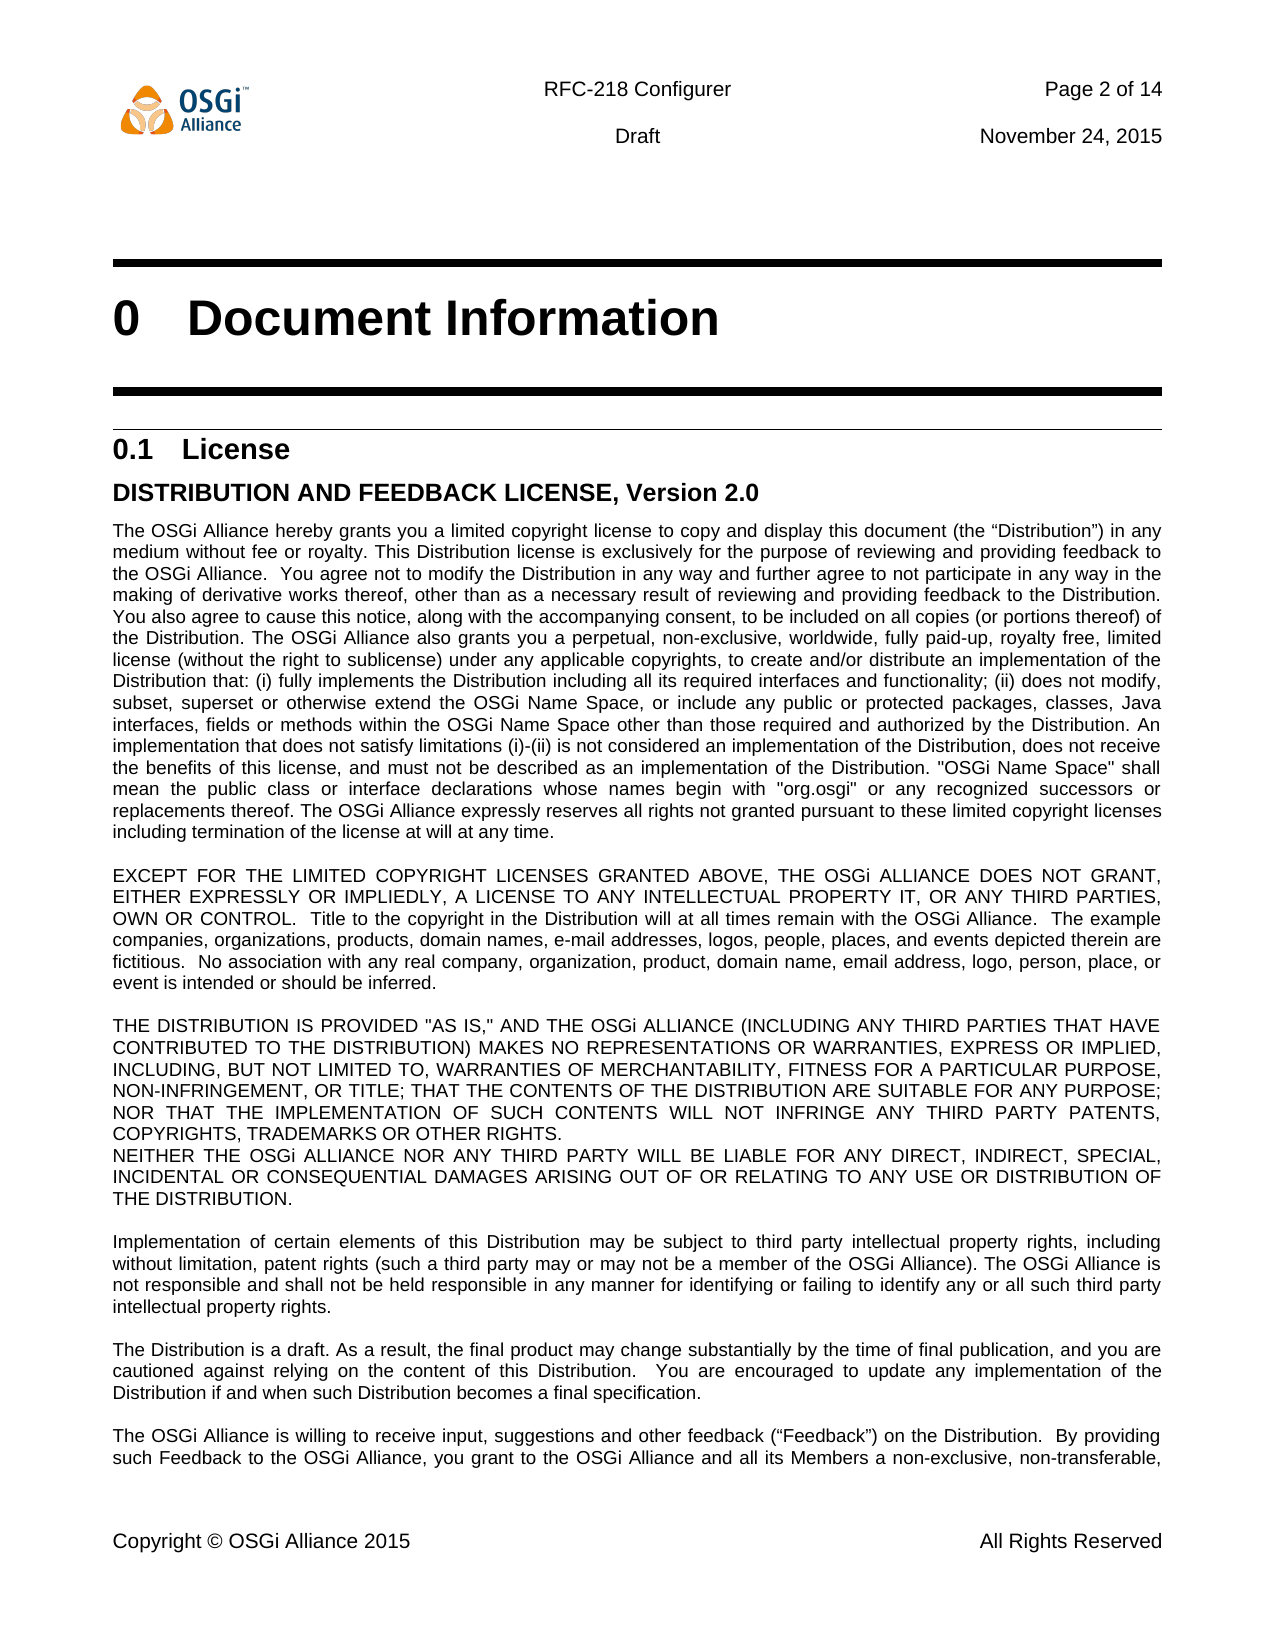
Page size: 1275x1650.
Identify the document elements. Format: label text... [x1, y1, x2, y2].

text Implementation of certain elements of this Distribution may be subject to third party intellectual property rights, including without limitation, patent rights (such a third party may or may not be a member of the OSGi Alliance). The OSGi Alliance is not responsible and shall not be held responsible in any manner for identifying or failing to identify any or all such third party intellectual property rights. [112, 1231, 1162, 1317]
text EXCEPT FOR THE LIMITED COPYRIGHT LICENSES GRANTED ABOVE, THE OSGi ALLIANCE DOES NOT GRANT, EITHER EXPRESSLY OR IMPLIEDLY, A LICENSE TO ANY INTELLECTUAL PROPERTY IT, OR ANY THIRD PARTIES, OWN OR CONTROL. Title to the copyright in the Distribution will at all times remain with the OSGi Alliance. The example companies, organizations, products, domain names, e-mail addresses, logos, people, places, and events depicted therein are fictitious. No association with any real company, organization, product, domain name, email address, logo, person, place, or event is intended or should be inferred. [112, 864, 1162, 994]
text DISTRIBUTION AND FEEDBACK LICENSE, Version 2.0 [112, 478, 1162, 507]
text The OSGi Alliance is willing to receive input, suggestions and other feedback (“Feedback”) on the Distribution. By providing such Feedback to the OSGi Alliance, you grant to the OSGi Alliance and all its Members a non-exclusive, non-transferable, [112, 1425, 1162, 1468]
subtitle Document Information [112, 260, 1162, 396]
text NEITHER THE OSGi ALLIANCE NOR ANY THIRD PARTY WILL BE LIABLE FOR ANY DIRECT, INDIRECT, SPECIAL, INCIDENTAL OR CONSEQUENTIAL DAMAGES ARISING OUT OF OR RELATING TO ANY USE OR DISTRIBUTION OF THE DISTRIBUTION. [112, 1145, 1162, 1209]
text THE DISTRIBUTION IS PROVIDED "AS IS," AND THE OSGi ALLIANCE (INCLUDING ANY THIRD PARTIES THAT HAVE CONTRIBUTED TO THE DISTRIBUTION) MAKES NO REPRESENTATIONS OR WARRANTIES, EXPRESS OR IMPLIED, INCLUDING, BUT NOT LIMITED TO, WARRANTIES OF MERCHANTABILITY, FITNESS FOR A PARTICULAR PURPOSE, NON-INFRINGEMENT, OR TITLE; THAT THE CONTENTS OF THE DISTRIBUTION ARE SUITABLE FOR ANY PURPOSE; NOR THAT THE IMPLEMENTATION OF SUCH CONTENTS WILL NOT INFRINGE ANY THIRD PARTY PATENTS, COPYRIGHTS, TRADEMARKS OR OTHER RIGHTS. [112, 1015, 1162, 1145]
text The Distribution is a draft. As a result, the final product may change substantially by the time of final publication, and you are cautioned against relying on the content of this Distribution. You are encouraged to update any implementation of the Distribution if and when such Distribution becomes a final specification. [112, 1339, 1162, 1403]
text The OSGi Alliance hereby grants you a limited copyright license to copy and display this document (the “Distribution”) in any medium without fee or royalty. This Distribution license is exclusively for the purpose of reviewing and providing feedback to the OSGi Alliance. You agree not to modify the Distribution in any way and further agree to not participate in any way in the making of derivative works thereof, other than as a necessary result of reviewing and providing feedback to the Distribution. You also agree to cause this notice, along with the accompanying consent, to be included on all copies (or portions thereof) of the Distribution. The OSGi Alliance also grants you a perpetual, non-exclusive, worldwide, fully paid-up, royalty free, limited license (without the right to sublicense) under any applicable copyrights, to create and/or distribute an implementation of the Distribution that: (i) fully implements the Distribution including all its required interfaces and functionality; (ii) does not modify, subset, superset or otherwise extend the OSGi Name Space, or include any public or protected packages, classes, Java interfaces, fields or methods within the OSGi Name Space other than those required and authorized by the Distribution. An implementation that does not satisfy limitations (i)-(ii) is not considered an implementation of the Distribution, does not receive the benefits of this license, and must not be described as an implementation of the Distribution. "OSGi Name Space" shall mean the public class or interface declarations whose names begin with "org.osgi" or any recognized successors or replacements thereof. The OSGi Alliance expressly reserves all rights not granted pursuant to these limited copyright licenses including termination of the license at will at any time. [112, 519, 1162, 843]
subtitle License [112, 430, 1162, 466]
picture [113, 78, 257, 142]
